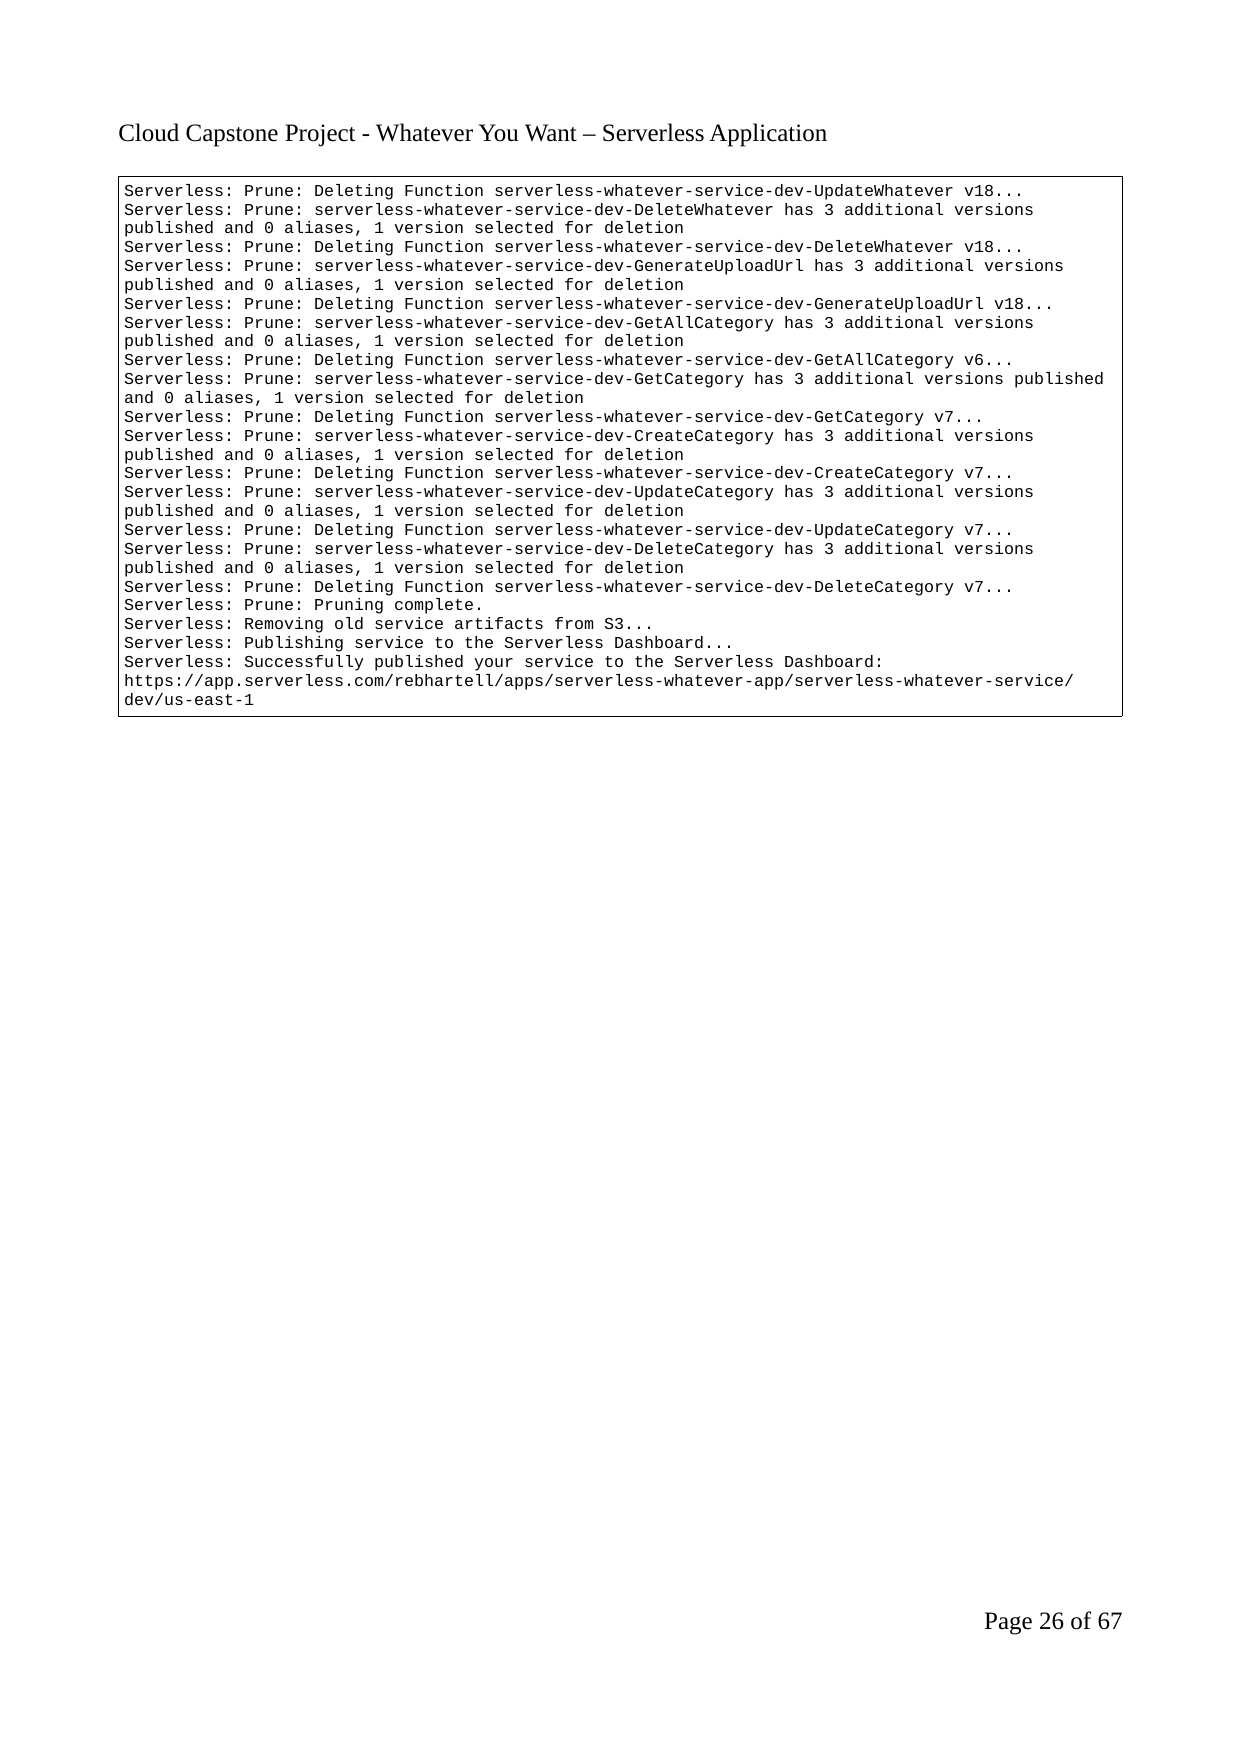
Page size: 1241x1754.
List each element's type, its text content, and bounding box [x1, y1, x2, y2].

table_header Serverless: Prune: Deleting Function serverless-whatever-service-dev-UpdateWhatever v18... Serverless: Prune: serverless-whatever-service-dev-DeleteWhatever has 3 additional versions published and 0 aliases, 1 version selected for deletion Serverless: Prune: Deleting Function serverless-whatever-service-dev-DeleteWhatever v18... Serverless: Prune: serverless-whatever-service-dev-GenerateUploadUrl has 3 additional versions published and 0 aliases, 1 version selected for deletion Serverless: Prune: Deleting Function serverless-whatever-service-dev-GenerateUploadUrl v18... Serverless: Prune: serverless-whatever-service-dev-GetAllCategory has 3 additional versions published and 0 aliases, 1 version selected for deletion Serverless: Prune: Deleting Function serverless-whatever-service-dev-GetAllCategory v6... Serverless: Prune: serverless-whatever-service-dev-GetCategory has 3 additional versions published and 0 aliases, 1 version selected for deletion Serverless: Prune: Deleting Function serverless-whatever-service-dev-GetCategory v7... Serverless: Prune: serverless-whatever-service-dev-CreateCategory has 3 additional versions published and 0 aliases, 1 version selected for deletion Serverless: Prune: Deleting Function serverless-whatever-service-dev-CreateCategory v7... Serverless: Prune: serverless-whatever-service-dev-UpdateCategory has 3 additional versions published and 0 aliases, 1 version selected for deletion Serverless: Prune: Deleting Function serverless-whatever-service-dev-UpdateCategory v7... Serverless: Prune: serverless-whatever-service-dev-DeleteCategory has 3 additional versions published and 0 aliases, 1 version selected for deletion Serverless: Prune: Deleting Function serverless-whatever-service-dev-DeleteCategory v7... Serverless: Prune: Pruning complete. Serverless: Removing old service artifacts from S3... Serverless: Publishing service to the Serverless Dashboard... Serverless: Successfully published your service to the Serverless Dashboard: https://app.serverless.com/rebhartell/apps/serverless-whatever-app/serverless-whatever-service/dev/us-east-1 [119, 177, 1122, 716]
